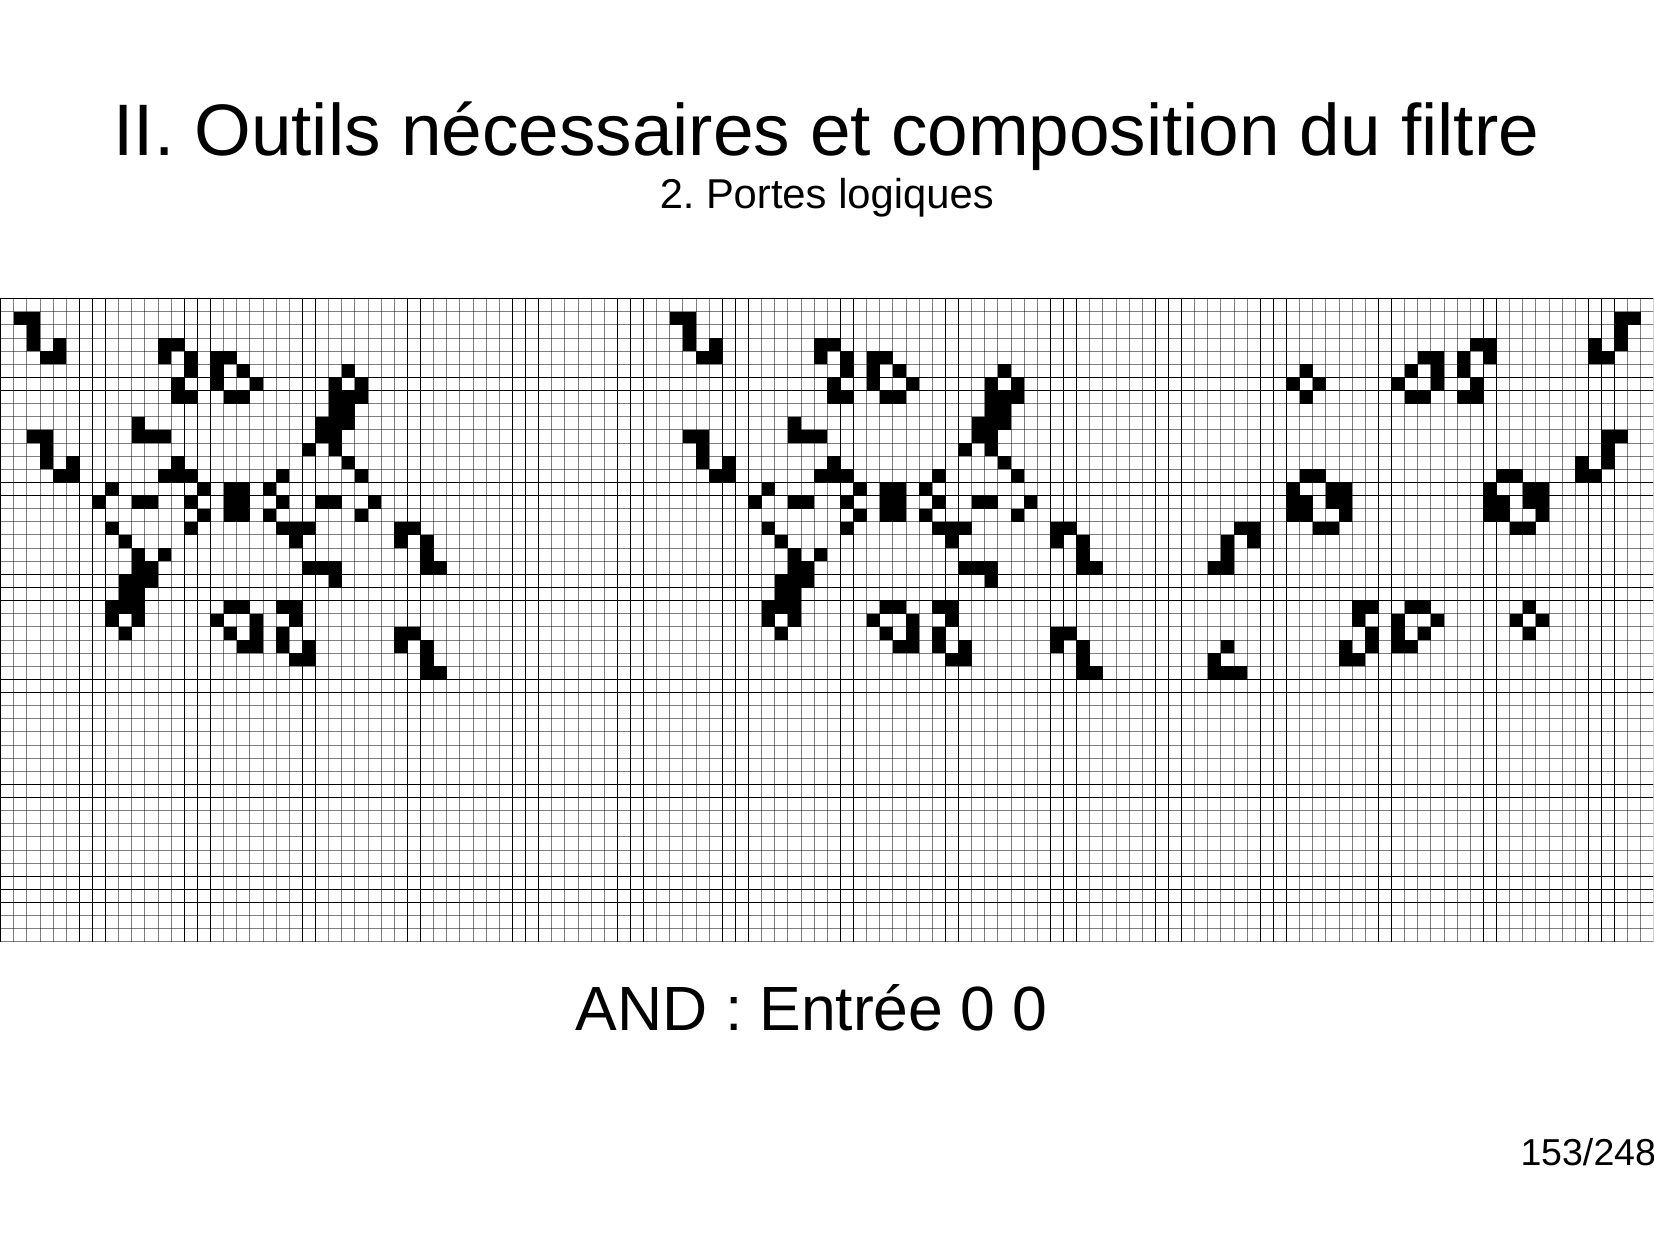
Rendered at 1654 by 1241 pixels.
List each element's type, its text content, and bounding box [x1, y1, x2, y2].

text_box AND : Entrée 0 0 [561, 966, 1063, 1052]
picture [0, 298, 1654, 942]
text_box <number>/248 [1505, 1124, 1654, 1182]
title II. Outils nécessaires et composition du filtre 2. Portes logiques [82, 49, 1571, 257]
